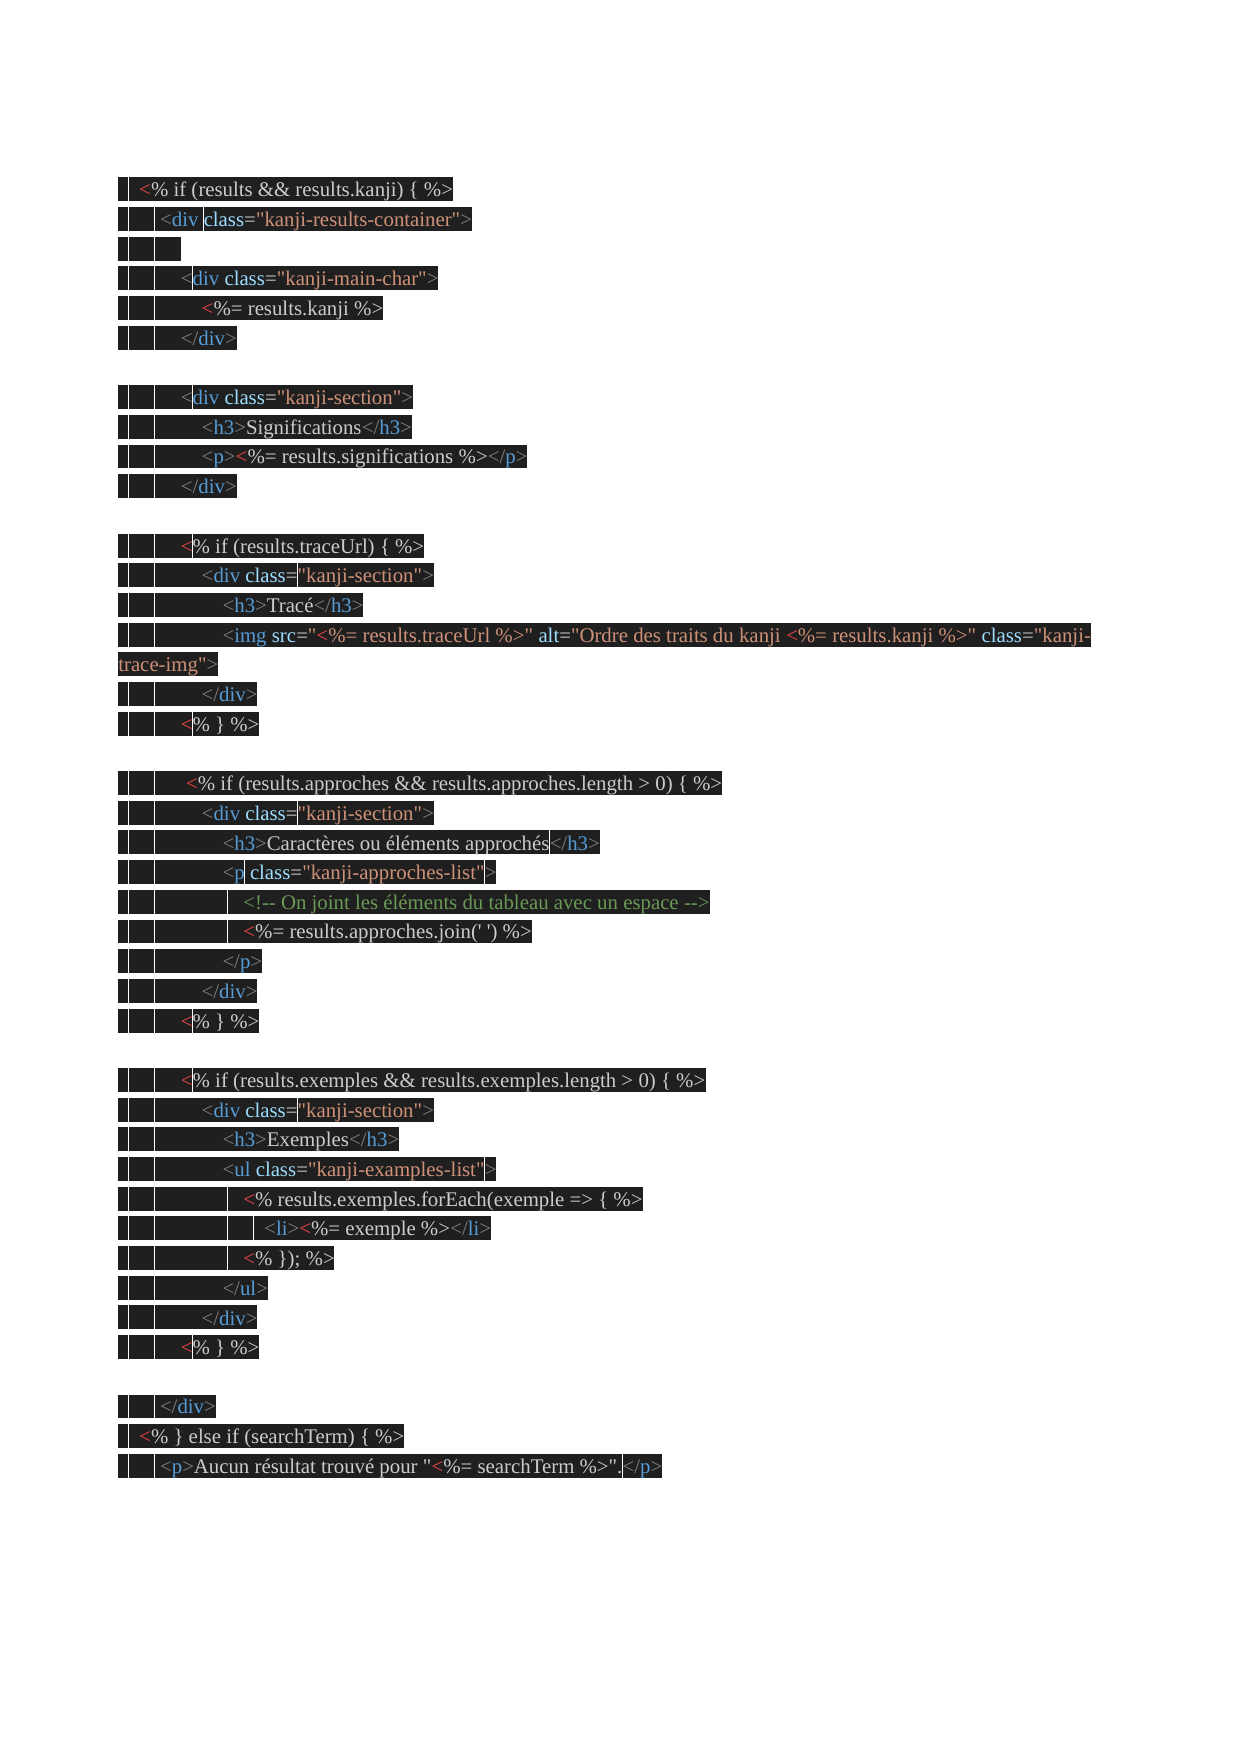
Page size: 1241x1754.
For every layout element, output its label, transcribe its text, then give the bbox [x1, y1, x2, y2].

text <p><%= results.significations %></p> [118, 439, 1122, 468]
text <div class="kanji-section"> [118, 379, 1122, 409]
text <p class="kanji-approches-list"> [118, 854, 1122, 884]
text <% if (results && results.kanji) { %> [118, 172, 1122, 201]
text <% } %> [118, 706, 1122, 736]
text <ul class="kanji-examples-list"> [118, 1151, 1122, 1181]
text <!-- On joint les éléments du tableau avec un espace --> [118, 884, 1122, 914]
text </div> [118, 1300, 1122, 1329]
text </div> [118, 1389, 1122, 1418]
text <% } %> [118, 1329, 1122, 1359]
text <%= results.kanji %> [118, 290, 1122, 320]
text <% } %> [118, 1003, 1122, 1033]
text <% } else if (searchTerm) { %> [118, 1418, 1122, 1448]
text <% if (results.exemples && results.exemples.length > 0) { %> [118, 1062, 1122, 1092]
text <% if (results.approches && results.approches.length > 0) { %> [118, 765, 1122, 795]
text <% if (results.traceUrl) { %> [118, 528, 1122, 558]
text <h3>Tracé</h3> [118, 587, 1122, 617]
text <div class="kanji-results-container"> [118, 201, 1122, 231]
text <h3>Caractères ou éléments approchés</h3> [118, 825, 1122, 854]
text <% results.exemples.forEach(exemple => { %> [118, 1181, 1122, 1211]
text </p> [118, 943, 1122, 973]
text <p>Aucun résultat trouvé pour "<%= searchTerm %>".</p> [118, 1448, 1122, 1478]
text <% }); %> [118, 1240, 1122, 1270]
text <h3>Exemples</h3> [118, 1122, 1122, 1151]
text </div> [118, 676, 1122, 706]
text <div class="kanji-section"> [118, 558, 1122, 587]
text <li><%= exemple %></li> [118, 1211, 1122, 1240]
text <%= results.approches.join(' ') %> [118, 914, 1122, 943]
text <div class="kanji-section"> [118, 795, 1122, 825]
text </div> [118, 973, 1122, 1003]
text <div class="kanji-main-char"> [118, 261, 1122, 290]
text <h3>Significations</h3> [118, 409, 1122, 439]
text <img src="<%= results.traceUrl %>" alt="Ordre des traits du kanji <%= results.kanji %>" class="kanji-trace-img"> [118, 617, 1122, 676]
text </div> [118, 468, 1122, 498]
text <div class="kanji-section"> [118, 1092, 1122, 1122]
text </div> [118, 320, 1122, 350]
text </ul> [118, 1270, 1122, 1300]
